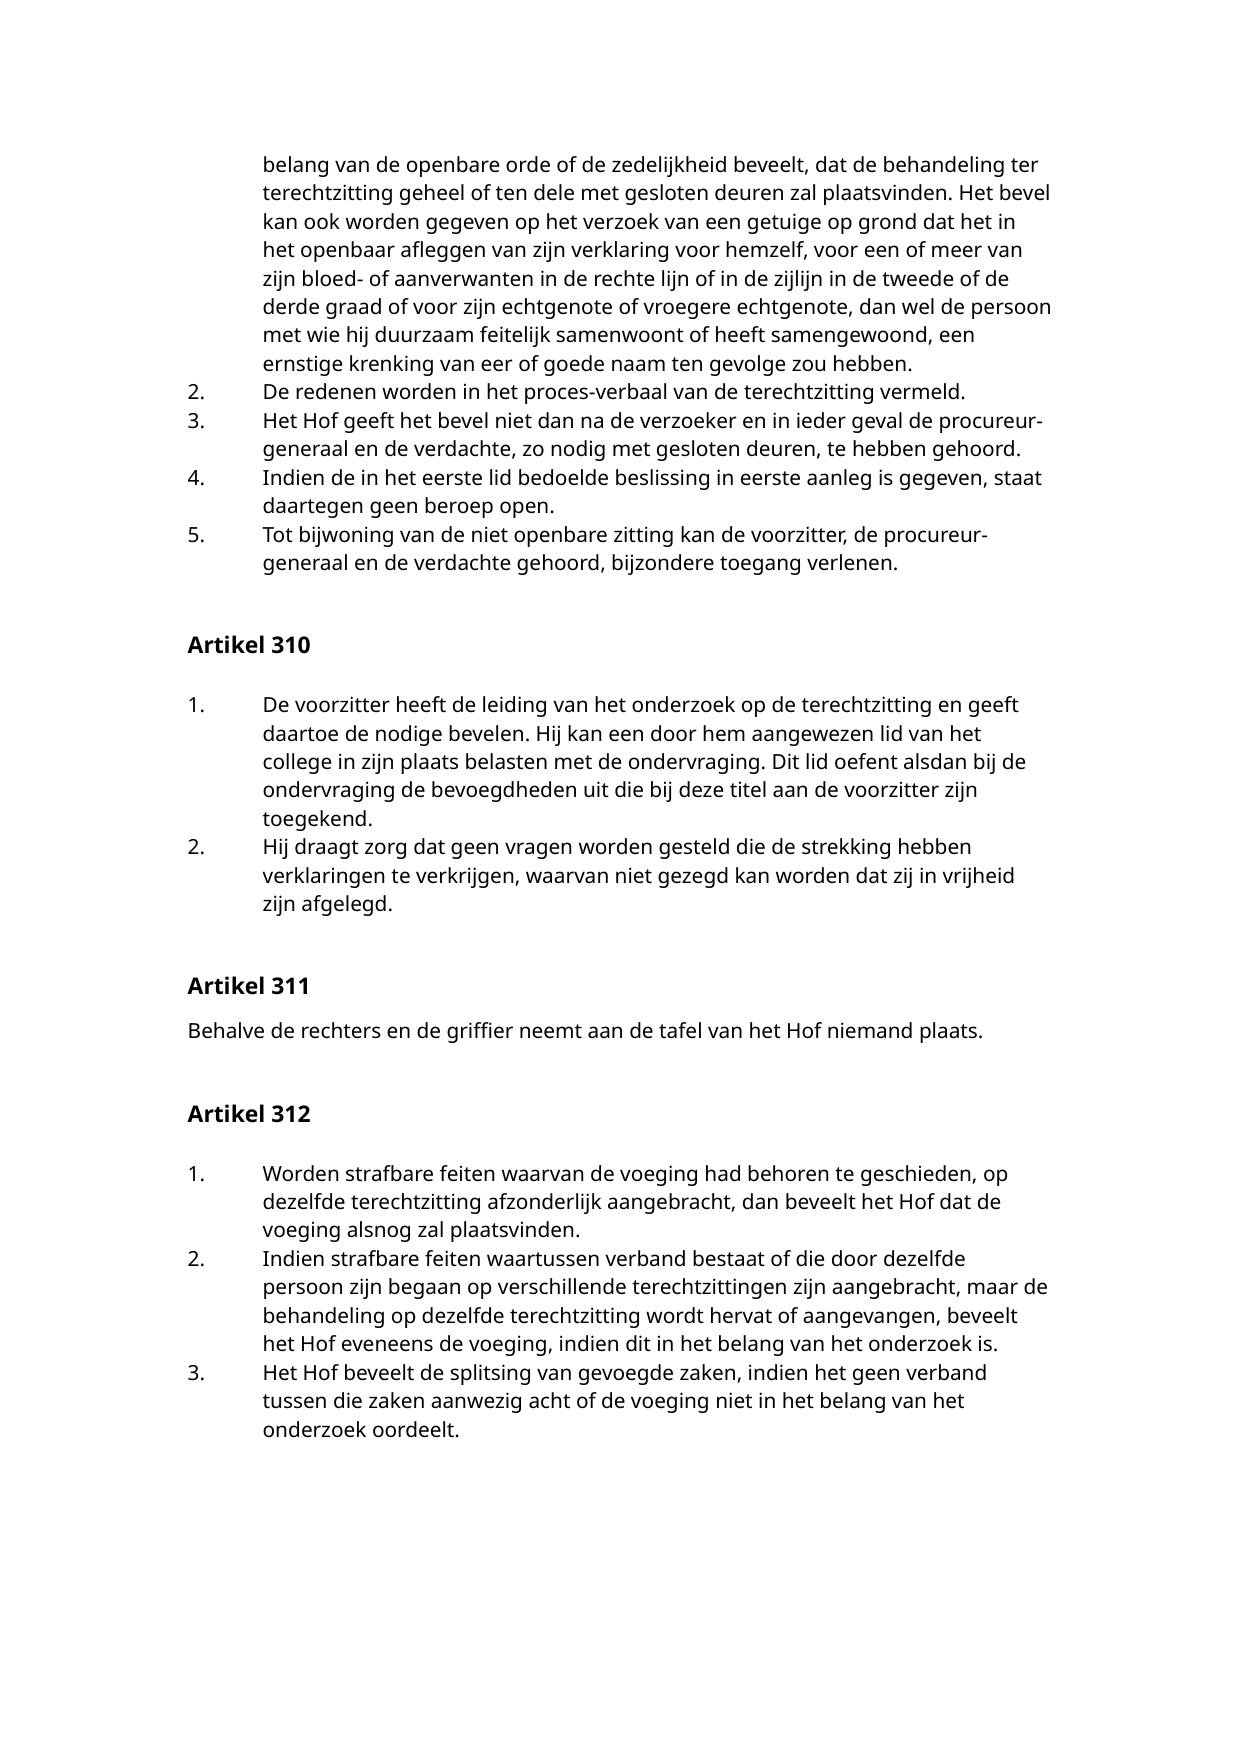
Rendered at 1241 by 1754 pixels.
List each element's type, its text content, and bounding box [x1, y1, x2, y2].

list Indien de in het eerste lid bedoelde beslissing in eerste aanleg is gegeven, staat daartegen geen beroep open. [187, 463, 1053, 520]
list Hij draagt zorg dat geen vragen worden gesteld die de strekking hebben verklaringen te verkrijgen, waarvan niet gezegd kan worden dat zij in vrijheid zijn afgelegd. [187, 832, 1053, 918]
list De voorzitter heeft de leiding van het onderzoek op de terechtzitting en geeft daartoe de nodige bevelen. Hij kan een door hem aangewezen lid van het college in zijn plaats belasten met de ondervraging. Dit lid oefent alsdan bij de ondervraging de bevoegdheden uit die bij deze titel aan de voorzitter zijn toegekend. [187, 690, 1053, 832]
list Indien strafbare feiten waartussen verband bestaat of die door dezelfde persoon zijn begaan op verschillende terechtzittingen zijn aangebracht, maar de behandeling op dezelfde terechtzitting wordt hervat of aangevangen, beveelt het Hof eveneens de voeging, indien dit in het belang van het onderzoek is. [187, 1244, 1053, 1358]
list Het Hof geeft het bevel niet dan na de verzoeker en in ieder geval de procureur-generaal en de verdachte, zo nodig met gesloten deuren, te hebben gehoord. [187, 406, 1053, 463]
subtitle Artikel 310 [187, 629, 1053, 660]
list Het Hof beveelt de splitsing van gevoegde zaken, indien het geen verband tussen die zaken aanwezig acht of de voeging niet in het belang van het onderzoek oordeelt. [187, 1358, 1053, 1443]
list Worden strafbare feiten waarvan de voeging had behoren te geschieden, op dezelfde terechtzitting afzonderlijk aangebracht, dan beveelt het Hof dat de voeging alsnog zal plaatsvinden. [187, 1159, 1053, 1244]
list De redenen worden in het proces-verbaal van de terechtzitting vermeld. [187, 377, 1053, 406]
list belang van de openbare orde of de zedelijkheid beveelt, dat de behandeling ter terechtzitting geheel of ten dele met gesloten deuren zal plaatsvinden. Het bevel kan ook worden gegeven op het verzoek van een getuige op grond dat het in het openbaar afleggen van zijn verklaring voor hemzelf, voor een of meer van zijn bloed- of aanverwanten in de rechte lijn of in de zijlijn in de tweede of de derde graad of voor zijn echtgenote of vroegere echtgenote, dan wel de persoon met wie hij duurzaam feitelijk samenwoont of heeft samengewoond, een ernstige krenking van eer of goede naam ten gevolge zou hebben. [187, 150, 1053, 377]
subtitle Artikel 311 [187, 970, 1053, 1002]
text Behalve de rechters en de griffier neemt aan de tafel van het Hof niemand plaats. [187, 1017, 1053, 1045]
list Tot bijwoning van de niet openbare zitting kan de voorzitter, de procureur-generaal en de verdachte gehoord, bijzondere toegang verlenen. [187, 520, 1053, 577]
subtitle Artikel 312 [187, 1097, 1053, 1129]
